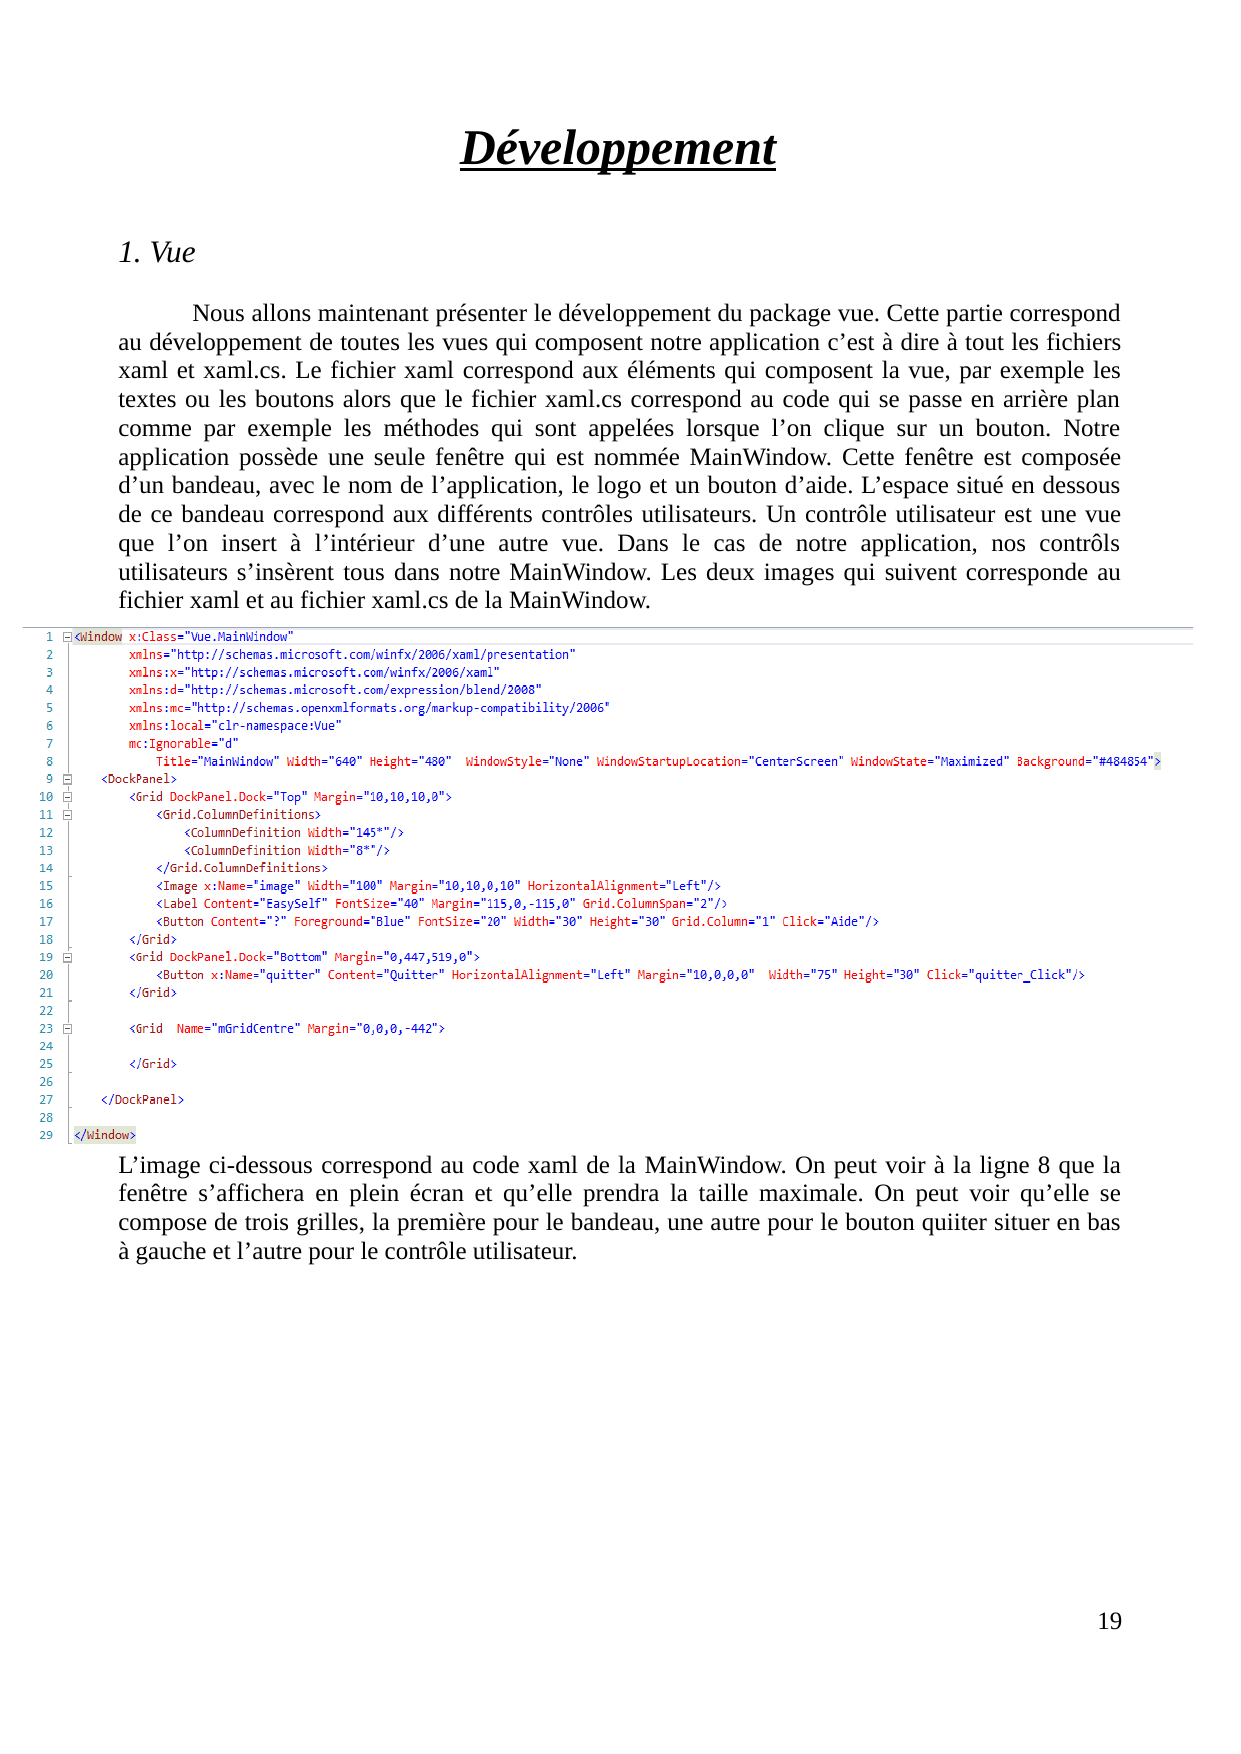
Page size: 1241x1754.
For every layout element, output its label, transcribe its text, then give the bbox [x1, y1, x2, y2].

text 1. Vue [118, 233, 1122, 269]
text Développement [118, 118, 1122, 176]
picture [22, 627, 1194, 1150]
text L’image ci-dessous correspond au code xaml de la MainWindow. On peut voir à la ligne 8 que la fenêtre s’affichera en plein écran et qu’elle prendra la taille maximale. On peut voir qu’elle se compose de trois grilles, la première pour le bandeau, une autre pour le bouton quiiter situer en bas à gauche et l’autre pour le contrôle utilisateur. [118, 1150, 1122, 1265]
text Nous allons maintenant présenter le développement du package vue. Cette partie correspond au développement de toutes les vues qui composent notre application c’est à dire à tout les fichiers xaml et xaml.cs. Le fichier xaml correspond aux éléments qui composent la vue, par exemple les textes ou les boutons alors que le fichier xaml.cs correspond au code qui se passe en arrière plan comme par exemple les méthodes qui sont appelées lorsque l’on clique sur un bouton. Notre application possède une seule fenêtre qui est nommée MainWindow. Cette fenêtre est composée d’un bandeau, avec le nom de l’application, le logo et un bouton d’aide. L’espace situé en dessous de ce bandeau correspond aux différents contrôles utilisateurs. Un contrôle utilisateur est une vue que l’on insert à l’intérieur d’une autre vue. Dans le cas de notre application, nos contrôls utilisateurs s’insèrent tous dans notre MainWindow. Les deux images qui suivent corresponde au fichier xaml et au fichier xaml.cs de la MainWindow. [118, 298, 1122, 614]
